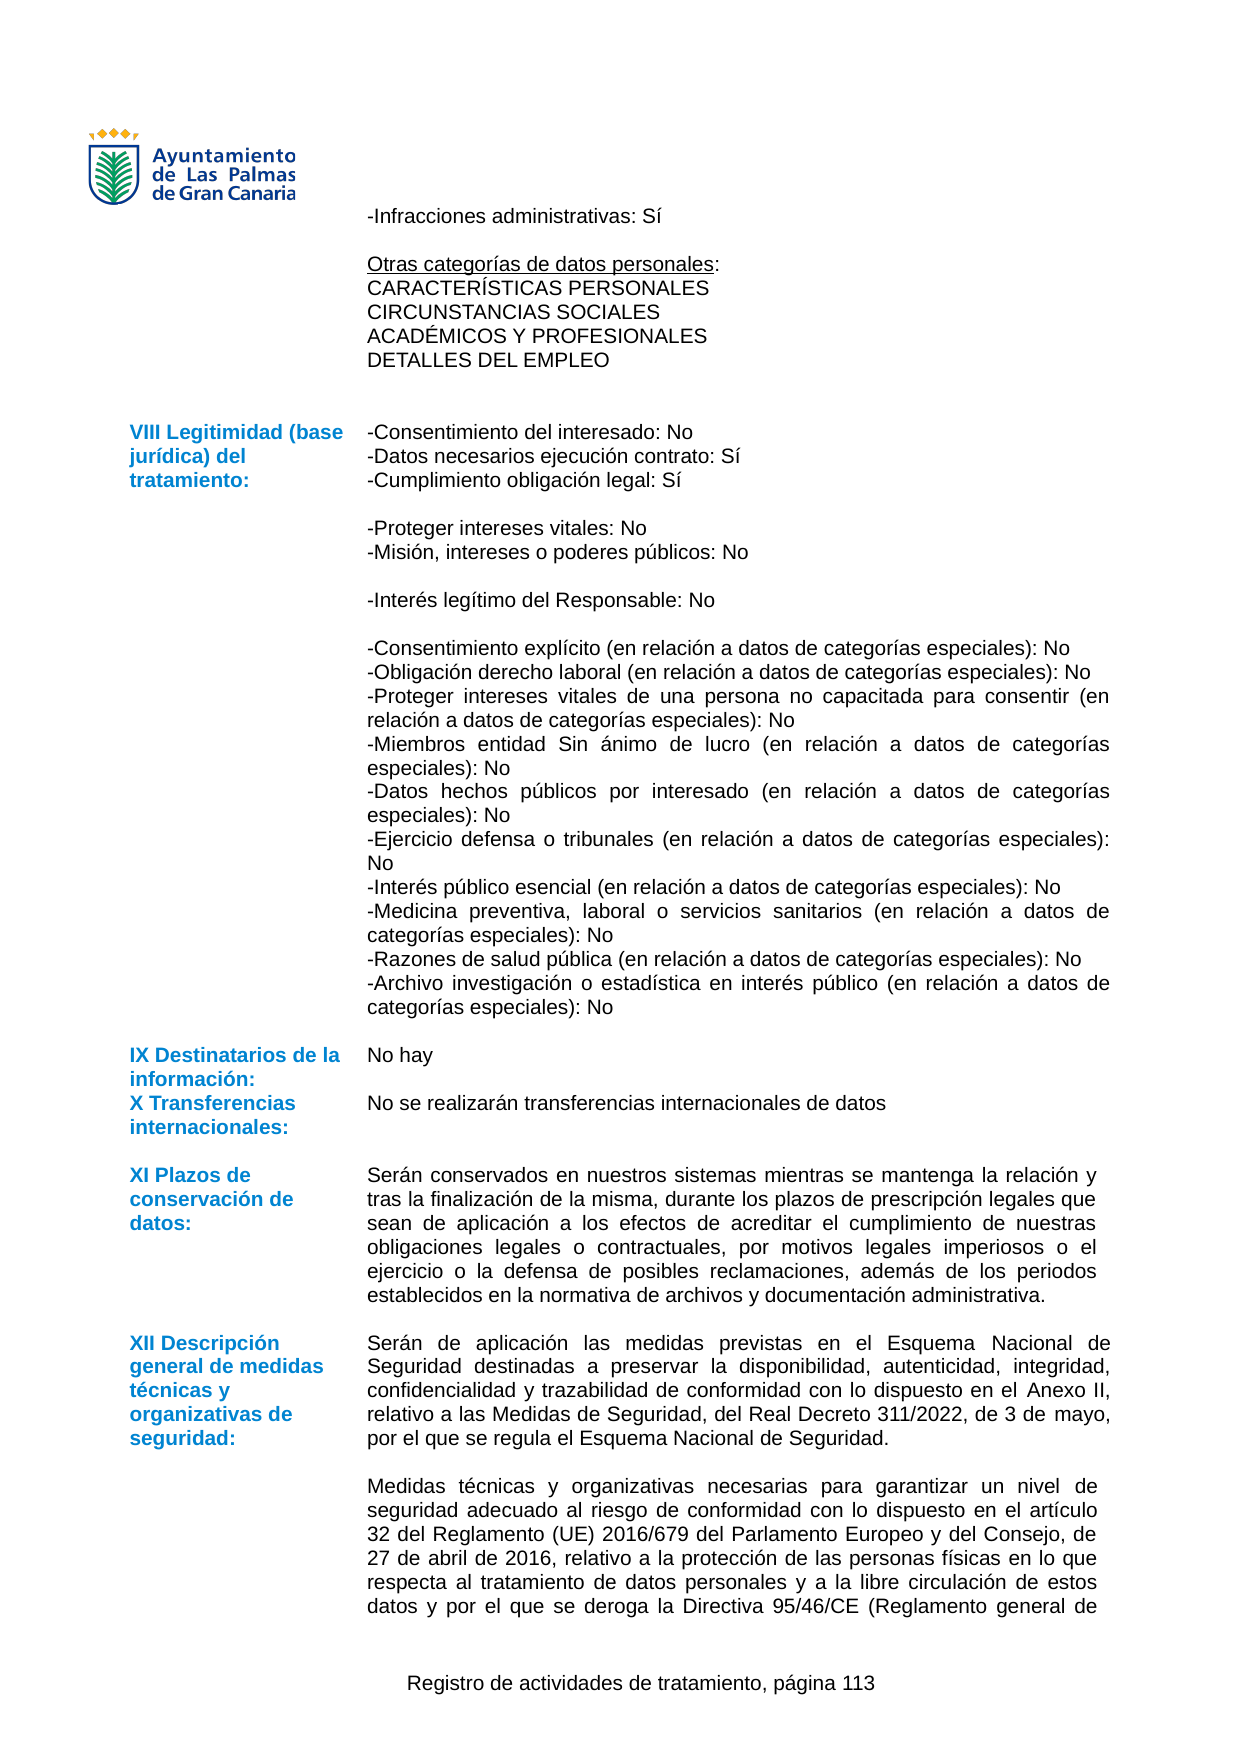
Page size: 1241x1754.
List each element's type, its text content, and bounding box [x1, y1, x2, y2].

table_cell [118, 204, 356, 420]
table_cell VIII Legitimidad (base jurídica) del tratamiento: [118, 420, 356, 1043]
table_cell No hay [356, 1043, 1122, 1091]
table_cell IX Destinatarios de la información: [118, 1043, 356, 1091]
table_cell No se realizarán transferencias internacionales de datos [356, 1091, 1122, 1163]
table_cell Serán conservados en nuestros sistemas mientras se mantenga la relación y tras la finalización de la misma, durante los plazos de prescripción legales que sean de aplicación a los efectos de acreditar el cumplimiento de nuestras obligaciones legales o contractuales, por motivos legales imperiosos o el ejercicio o la defensa de posibles reclamaciones, además de los periodos establecidos en la normativa de archivos y documentación administrativa. [356, 1163, 1122, 1330]
table_cell -Consentimiento del interesado: No -Datos necesarios ejecución contrato: Sí -Cumplimiento obligación legal: Sí -Proteger intereses vitales: No -Misión, intereses o poderes públicos: No -Interés legítimo del Responsable: No -Consentimiento explícito (en relación a datos de categorías especiales): No -Obligación derecho laboral (en relación a datos de categorías especiales): No -Proteger intereses vitales de una persona no capacitada para consentir (en relación a datos de categorías especiales): No -Miembros entidad Sin ánimo de lucro (en relación a datos de categorías especiales): No -Datos hechos públicos por interesado (en relación a datos de categorías especiales): No -Ejercicio defensa o tribunales (en relación a datos de categorías especiales): No -Interés público esencial (en relación a datos de categorías especiales): No -Medicina preventiva, laboral o servicios sanitarios (en relación a datos de categorías especiales): No -Razones de salud pública (en relación a datos de categorías especiales): No -Archivo investigación o estadística en interés público (en relación a datos de categorías especiales): No [356, 420, 1122, 1043]
table_cell XI Plazos de conservación de datos: [118, 1163, 356, 1330]
table_cell -Infracciones administrativas: Sí Otras categorías de datos personales: CARACTERÍSTICAS PERSONALES CIRCUNSTANCIAS SOCIALES ACADÉMICOS Y PROFESIONALES DETALLES DEL EMPLEO [356, 204, 1122, 420]
picture [88, 128, 296, 205]
table_cell X Transferencias internacionales: [118, 1091, 356, 1163]
table_cell Serán de aplicación las medidas previstas en el Esquema Nacional de Seguridad destinadas a preservar la disponibilidad, autenticidad, integridad, confidencialidad y trazabilidad de conformidad con lo dispuesto en el Anexo II, relativo a las Medidas de Seguridad, del Real Decreto 311/2022, de 3 de mayo, por el que se regula el Esquema Nacional de Seguridad. Medidas técnicas y organizativas necesarias para garantizar un nivel de seguridad adecuado al riesgo de conformidad con lo dispuesto en el artículo 32 del Reglamento (UE) 2016/679 del Parlamento Europeo y del Consejo, de 27 de abril de 2016, relativo a la protección de las personas físicas en lo que respecta al tratamiento de datos personales y a la libre circulación de estos datos y por el que se deroga la Directiva 95/46/CE (Reglamento general de [356, 1330, 1122, 1618]
table_cell XII Descripción general de medidas técnicas y organizativas de seguridad: [118, 1330, 356, 1618]
